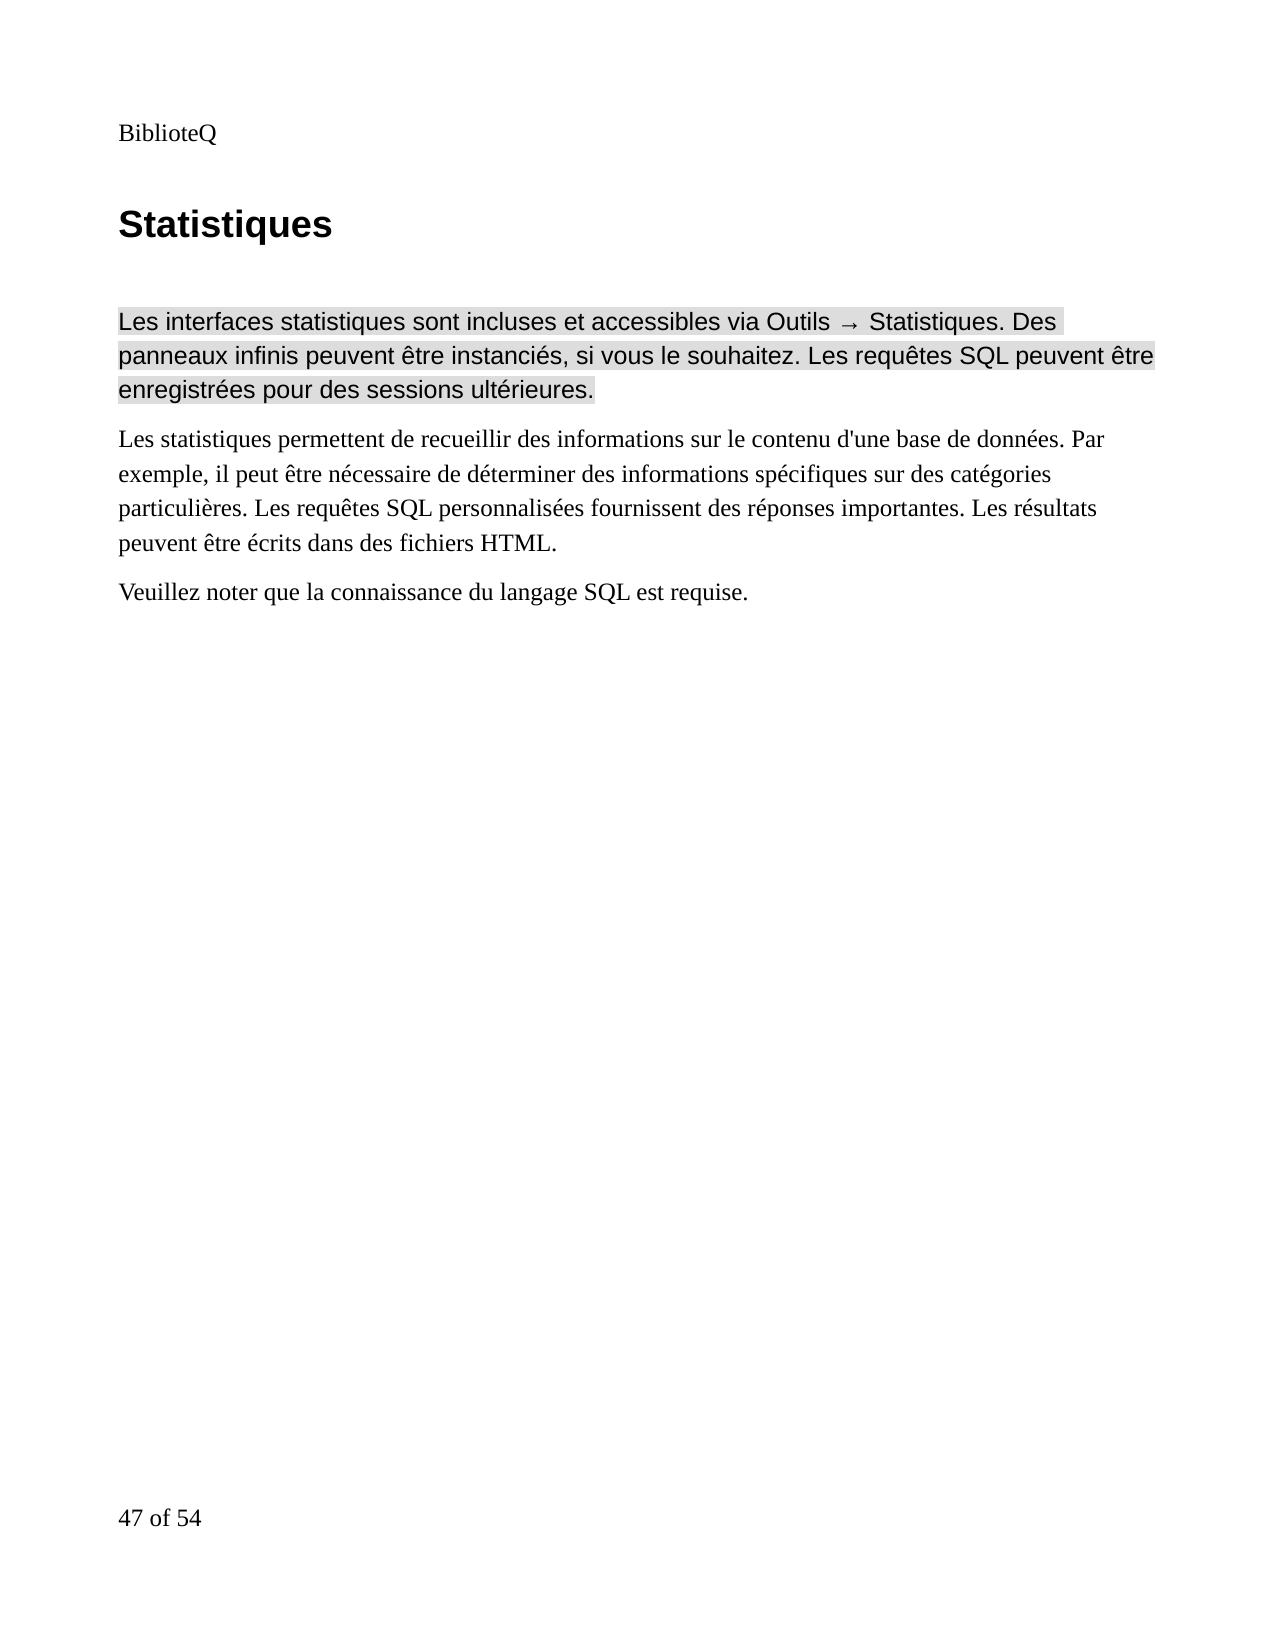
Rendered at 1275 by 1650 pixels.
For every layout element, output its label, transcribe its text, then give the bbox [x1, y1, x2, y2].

text Les interfaces statistiques sont incluses et accessibles via Outils → Statistiques. Des panneaux infinis peuvent être instanciés, si vous le souhaitez. Les requêtes SQL peuvent être enregistrées pour des sessions ultérieures. [118, 307, 1157, 404]
text Les statistiques permettent de recueillir des informations sur le contenu d'une base de données. Par exemple, il peut être nécessaire de déterminer des informations spécifiques sur des catégories particulières. Les requêtes SQL personnalisées fournissent des réponses importantes. Les résultats peuvent être écrits dans des fichiers HTML. [118, 424, 1157, 557]
subtitle Statistiques [118, 201, 1157, 245]
text Veuillez noter que la connaissance du langage SQL est requise. [118, 577, 1157, 606]
